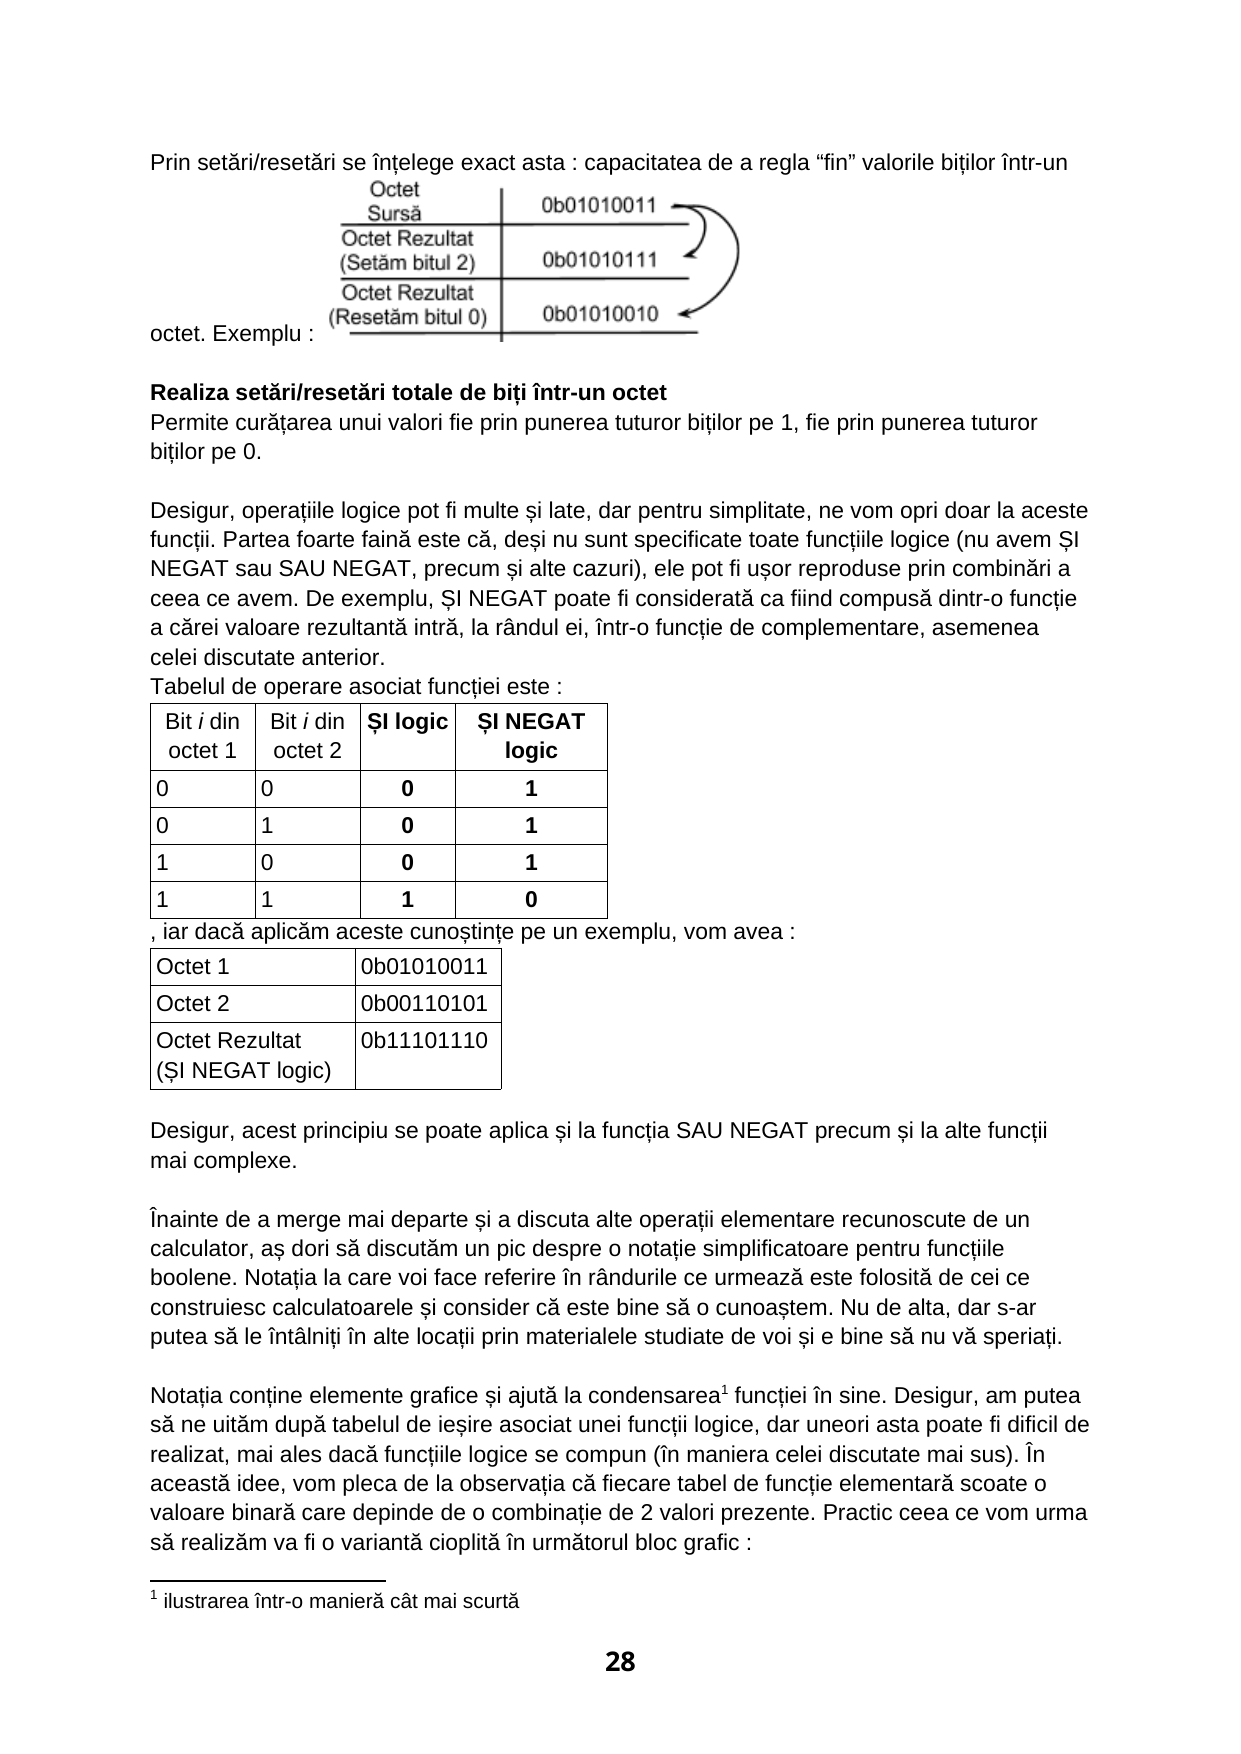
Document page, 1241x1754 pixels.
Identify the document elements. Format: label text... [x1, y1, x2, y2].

table_cell 1 [456, 771, 607, 807]
text Permite curățarea unui valori fie prin punerea tuturor biților pe 1, fie prin punerea tuturor biților pe 0. [150, 409, 1091, 464]
table_cell 1 [256, 882, 360, 918]
table_header Bit i din octet 1 [151, 704, 255, 769]
table_cell 0 [151, 808, 255, 844]
text Realiza setări/resetări totale de biți într-un octet [150, 380, 1091, 406]
table_cell 0 [361, 845, 455, 881]
text , iar dacă aplicăm aceste cunoștințe pe un exemplu, vom avea : [150, 918, 1091, 944]
text ilustrarea într-o manieră cât mai scurtă [150, 1587, 1091, 1613]
table_cell 0 [151, 771, 255, 807]
table_cell 0 [256, 845, 360, 881]
text Înainte de a merge mai departe și a discuta alte operații elementare recunoscute de un calculator, aș dori să discutăm un pic despre o notație simplificatoare pentru funcțiile boolene. Notația la care voi face referire în rândurile ce urmează este folosită de cei ce construiesc calculatoarele și consider că este bine să o cunoaștem. Nu de alta, dar s-ar putea să le întâlniți în alte locații prin materialele studiate de voi și e bine să nu vă speriați. [150, 1206, 1091, 1349]
table_cell 1 [151, 882, 255, 918]
table_cell 1 [456, 808, 607, 844]
table_cell 0 [361, 808, 455, 844]
table_cell 1 [256, 808, 360, 844]
table_header Octet 1 [151, 949, 355, 985]
text Desigur, operațiile logice pot fi multe și late, dar pentru simplitate, ne vom opri doar la aceste funcții. Partea foarte faină este că, deși nu sunt specificate toate funcțiile logice (nu avem ȘI NEGAT sau SAU NEGAT, precum și alte cazuri), ele pot fi ușor reproduse prin combinări a ceea ce avem. De exemplu, ȘI NEGAT poate fi considerată ca fiind compusă dintr-o funcție a cărei valoare rezultantă intră, la rândul ei, într-o funcție de complementare, asemenea celei discutate anterior. [150, 497, 1091, 670]
text Prin setări/resetări se înțelege exact asta : capacitatea de a regla “fin” valorile biților într-un octet. Exemplu : [150, 150, 1091, 347]
picture [314, 179, 740, 342]
table_cell 0b11101110 [356, 1023, 501, 1089]
text Tabelul de operare asociat funcției este : [150, 674, 1091, 699]
table_cell 1 [456, 845, 607, 881]
table_header ȘI logic [361, 704, 455, 769]
text Desigur, acest principiu se poate aplica și la funcția SAU NEGAT precum și la alte funcții mai complexe. [150, 1118, 1091, 1173]
table_cell 1 [151, 845, 255, 881]
table_header Bit i din octet 2 [256, 704, 360, 769]
table_header ȘI NEGAT logic [456, 704, 607, 769]
text Notația conține elemente grafice și ajută la condensarea funcției în sine. Desigur, am putea să ne uităm după tabelul de ieșire asociat unei funcții logice, dar uneori asta poate fi dificil de realizat, mai ales dacă funcțiile logice se compun (în maniera celei discutate mai sus). În această idee, vom pleca de la observația că fiecare tabel de funcție elementară scoate o valoare binară care depinde de o combinație de 2 valori prezente. Practic ceea ce vom urma să realizăm va fi o variantă cioplită în următorul bloc grafic : [150, 1383, 1091, 1555]
table_cell 0b00110101 [356, 986, 501, 1022]
table_header 0b01010011 [356, 949, 501, 985]
table_cell 1 [361, 882, 455, 918]
table_cell 0 [456, 882, 607, 918]
table_cell Octet 2 [151, 986, 355, 1022]
table_cell 0 [361, 771, 455, 807]
table_cell 0 [256, 771, 360, 807]
table_cell Octet Rezultat (ȘI NEGAT logic) [151, 1023, 355, 1089]
